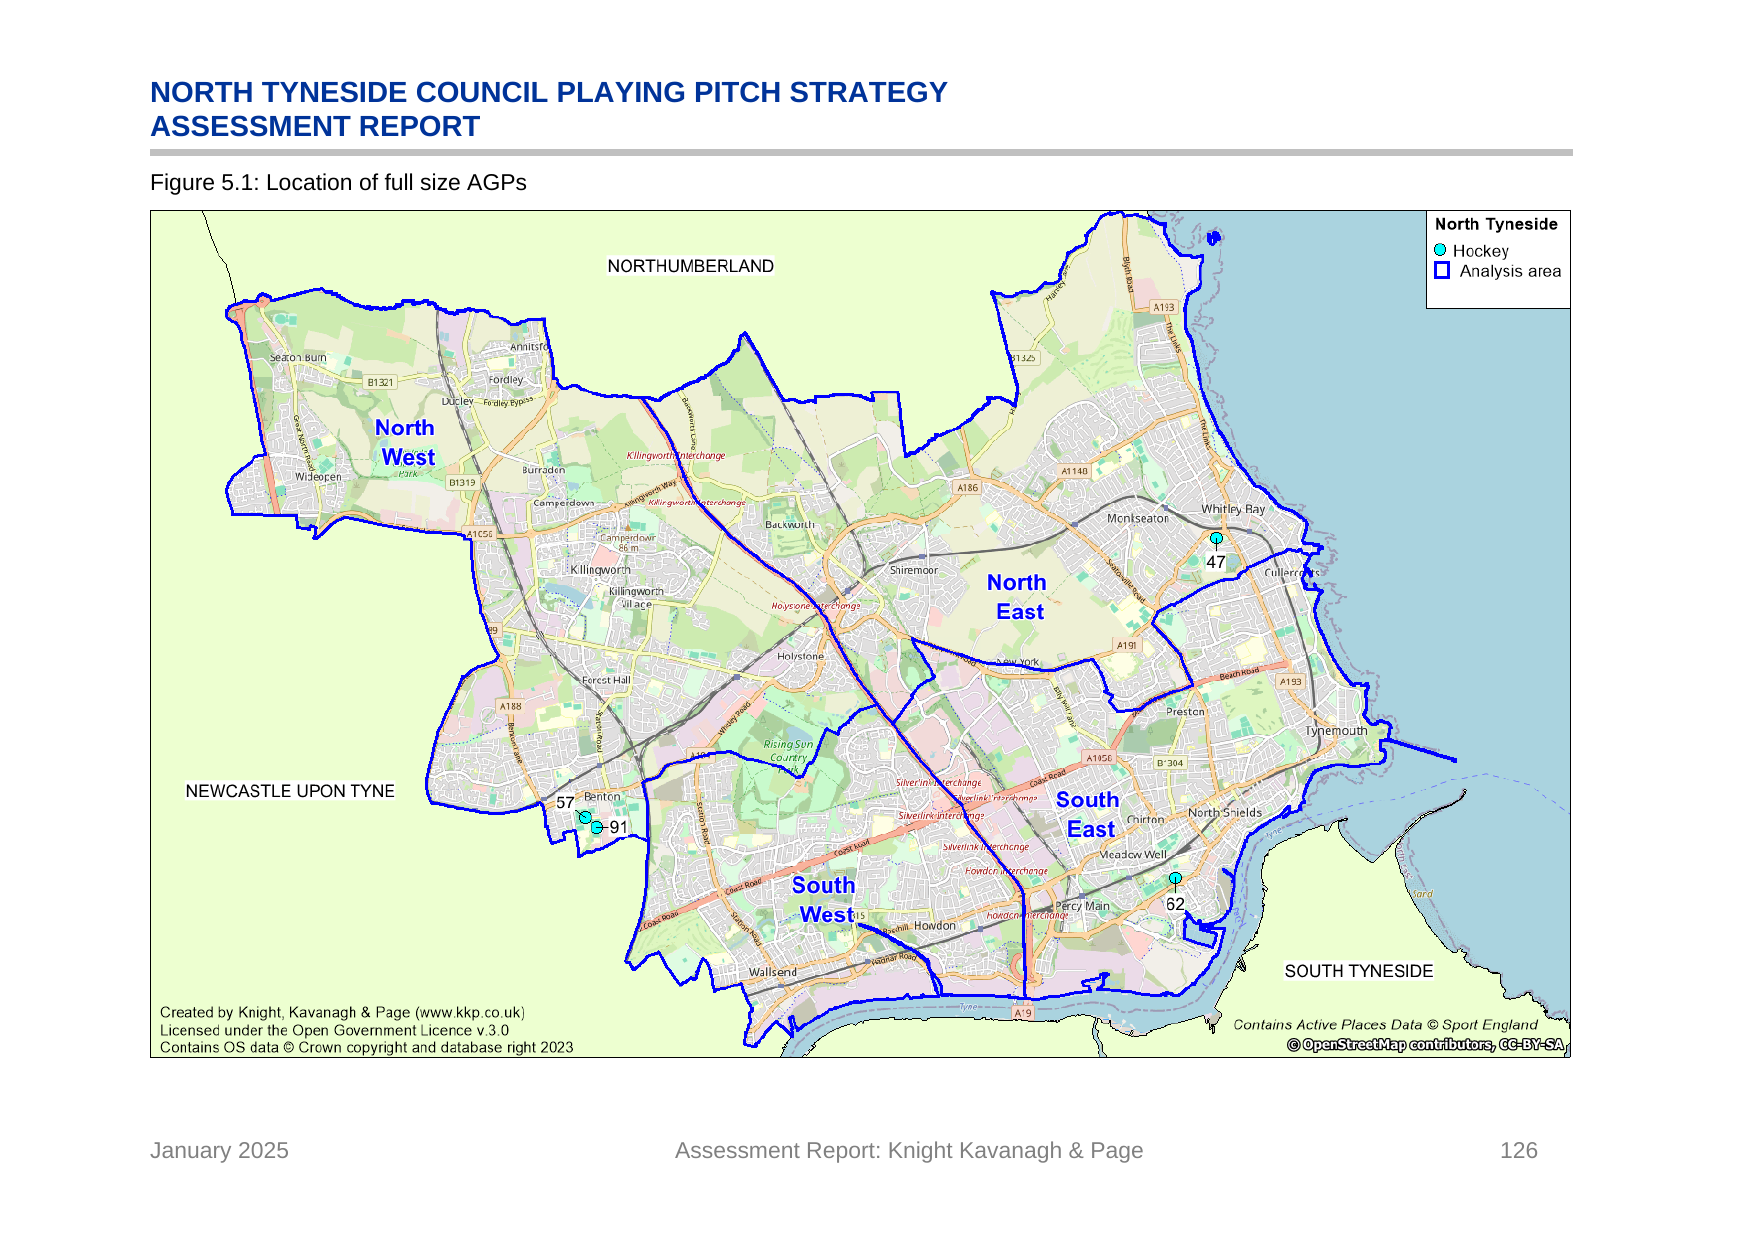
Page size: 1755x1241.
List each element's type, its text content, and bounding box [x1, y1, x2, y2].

text Figure 5.1: Location of full size AGPs [150, 168, 1604, 195]
